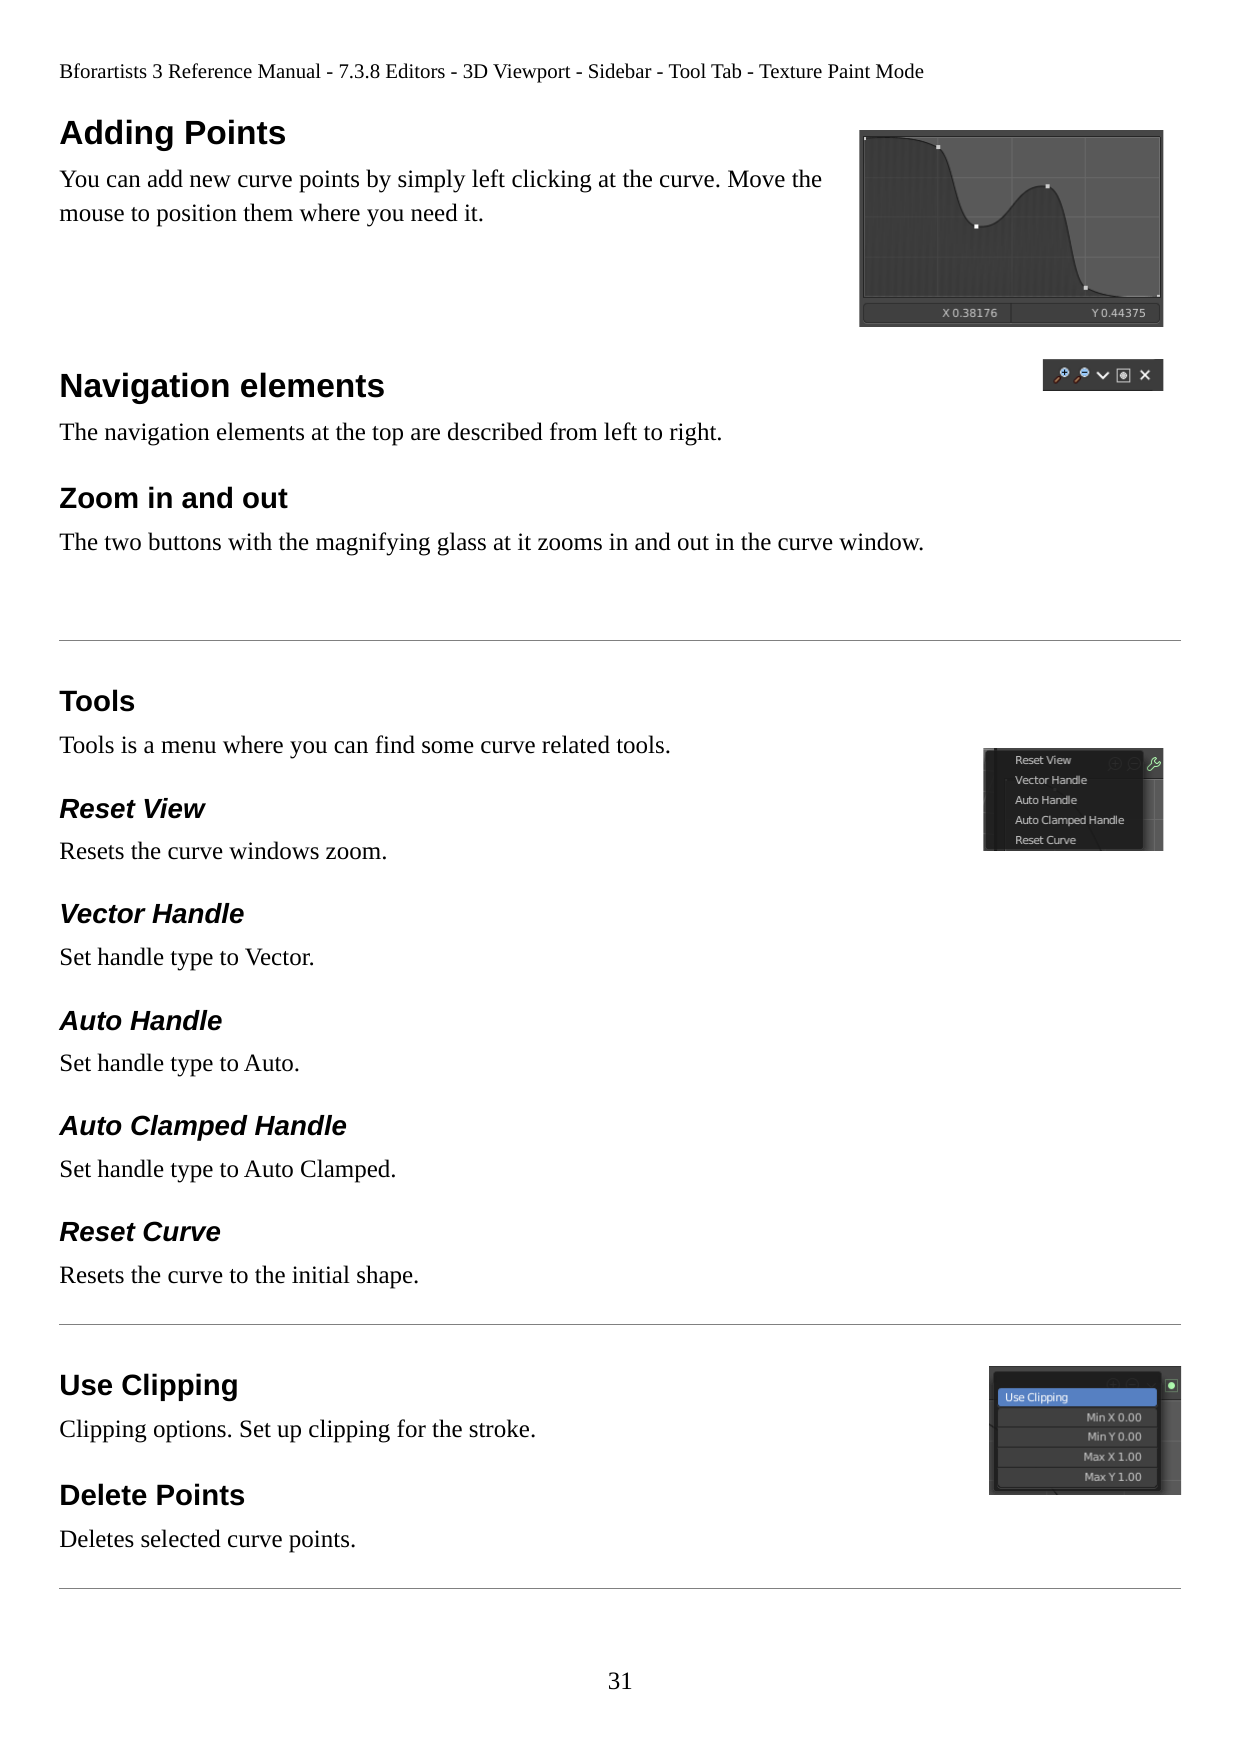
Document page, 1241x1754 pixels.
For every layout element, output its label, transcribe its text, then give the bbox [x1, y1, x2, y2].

picture [983, 748, 1164, 851]
subtitle Reset View [59, 792, 983, 824]
picture [859, 130, 1164, 327]
text The navigation elements at the top are described from left to right. [59, 417, 1181, 446]
subtitle Use Clipping [59, 1368, 989, 1402]
text The two buttons with the magnifying glass at it zooms in and out in the curve window. [59, 527, 1181, 556]
subtitle Adding Points [59, 113, 1181, 151]
text Set handle type to Auto. [59, 1048, 1181, 1077]
text Resets the curve windows zoom. [59, 836, 1181, 865]
text Tools is a menu where you can find some curve related tools. [59, 730, 1181, 759]
text Resets the curve to the initial shape. [59, 1260, 1181, 1289]
text Set handle type to Vector. [59, 942, 1181, 971]
text Clipping options. Set up clipping for the stroke. [59, 1414, 989, 1443]
text You can add new curve points by simply left clicking at the curve. Move the mouse to position them where you need it. [59, 164, 859, 227]
subtitle Zoom in and out [59, 481, 1181, 515]
subtitle [1164, 792, 1181, 824]
subtitle Reset Curve [59, 1216, 1181, 1248]
subtitle Delete Points [59, 1478, 1181, 1512]
subtitle Navigation elements [59, 366, 1181, 405]
subtitle Tools [59, 684, 1181, 718]
subtitle Auto Handle [59, 1004, 1181, 1036]
text Set handle type to Auto Clamped. [59, 1154, 1181, 1183]
subtitle Vector Handle [59, 898, 1181, 930]
picture [989, 1366, 1182, 1495]
text Deletes selected curve points. [59, 1524, 1181, 1553]
picture [1042, 359, 1164, 391]
subtitle Auto Clamped Handle [59, 1110, 1181, 1142]
